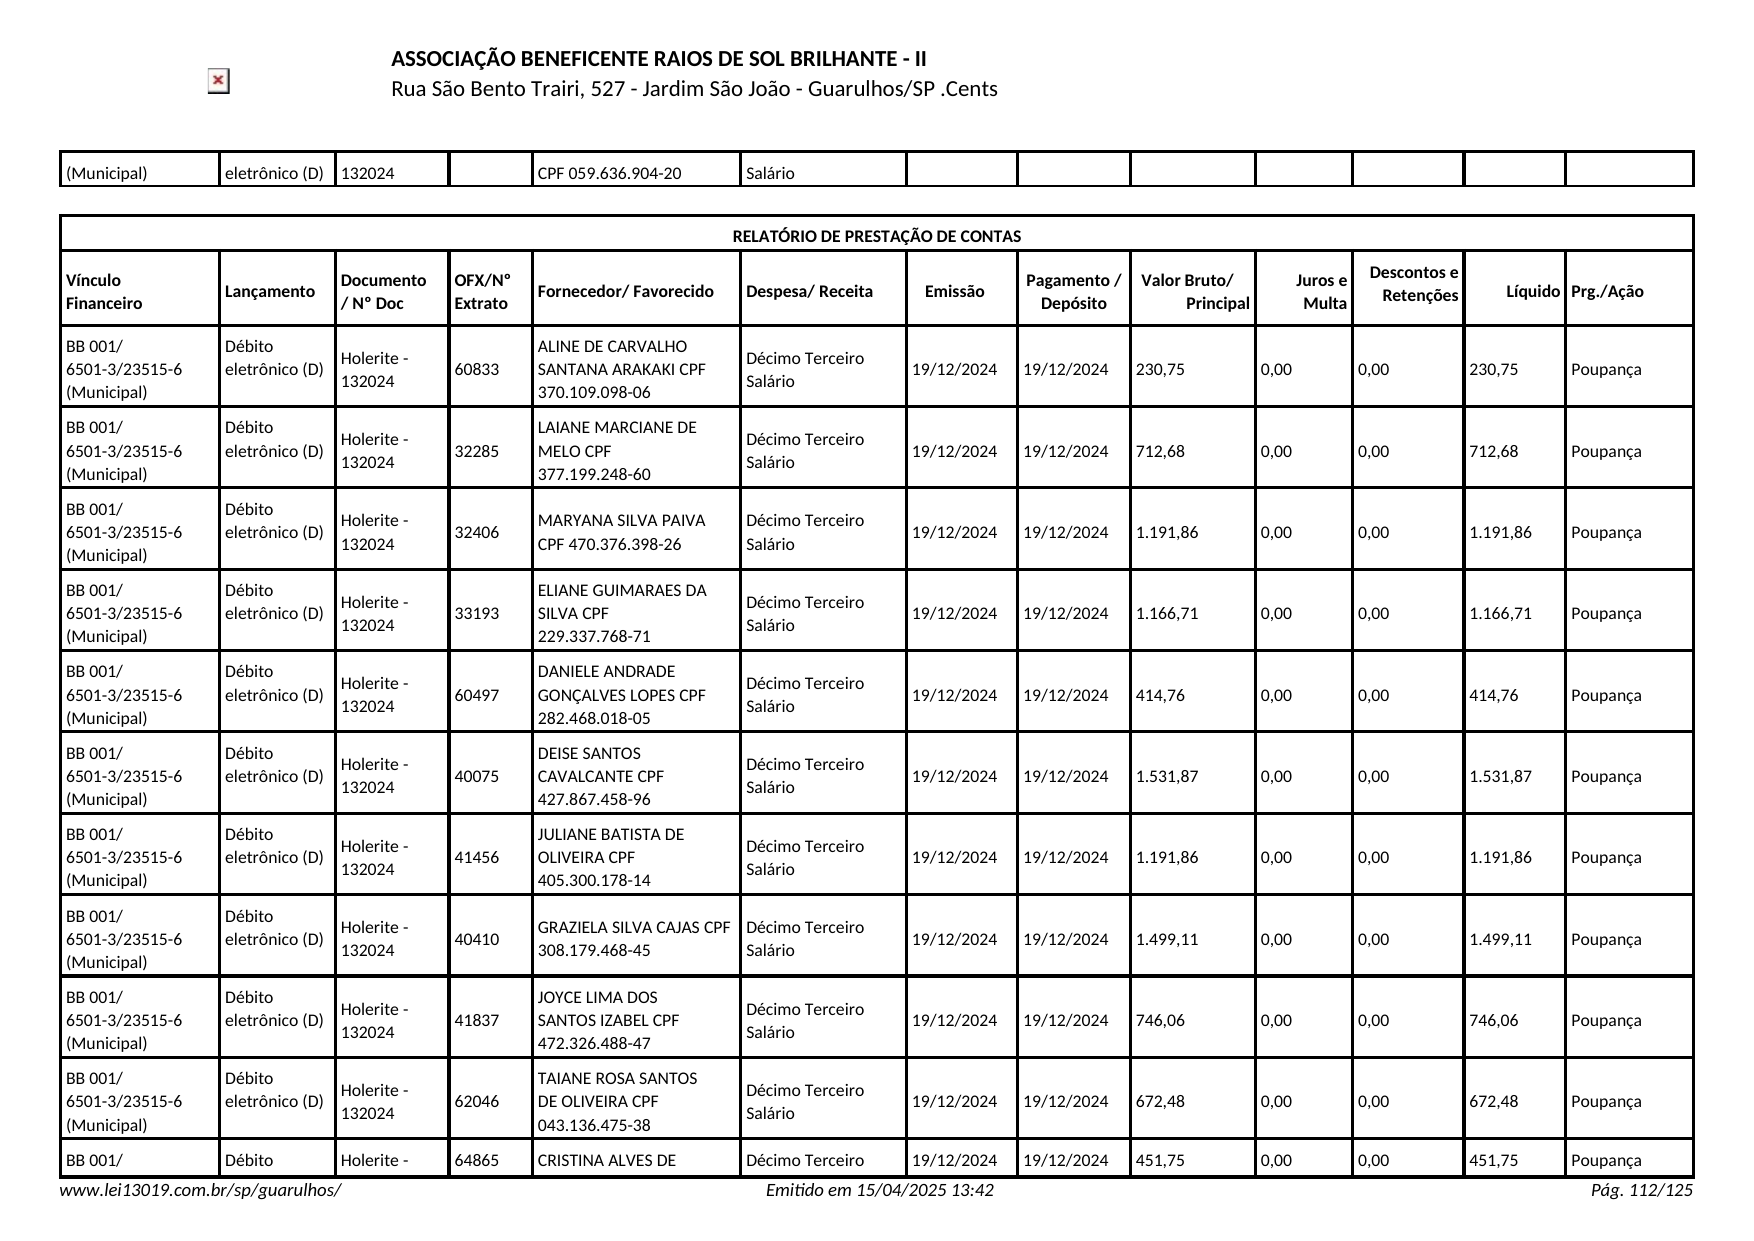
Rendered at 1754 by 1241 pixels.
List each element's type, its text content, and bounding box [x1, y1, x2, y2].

table_cell 19/12/2024 [1019, 815, 1129, 893]
table_cell Poupança [1567, 733, 1692, 812]
table_cell Poupança [1567, 489, 1692, 567]
table_cell 0,00 [1354, 978, 1462, 1056]
table_cell Pagamento / Depósito [1019, 252, 1129, 323]
table_cell 0,00 [1257, 978, 1351, 1056]
table_cell 41456 [451, 815, 531, 893]
table_cell Décimo Terceiro Salário [742, 327, 905, 405]
table_cell Holerite - 132024 [337, 408, 447, 486]
table_cell - 132024 [337, 153, 447, 185]
table_cell 0,00 [1257, 815, 1351, 893]
table_cell Poupança [1567, 978, 1692, 1056]
table_cell 451,75 [1132, 1140, 1254, 1175]
table_cell GRAZIELA SILVA CAJAS CPF 308.179.468-45 [534, 896, 739, 974]
table_cell Décimo Terceiro Salário [742, 571, 905, 649]
table_cell TAIANE ROSA SANTOS DE OLIVEIRA CPF 043.136.475-38 [534, 1059, 739, 1137]
table_cell 0,00 [1354, 1140, 1462, 1175]
table_cell 1.531,87 [1466, 733, 1564, 812]
table_cell Poupança [1567, 571, 1692, 649]
table_cell Poupança [1567, 1140, 1692, 1175]
table_cell Décimo Terceiro Salário [742, 408, 905, 486]
table_cell 33193 [451, 571, 531, 649]
table_cell OFX/Nº Extrato [451, 252, 531, 323]
table_cell 1.166,71 [1132, 571, 1254, 649]
table_cell 230,75 [1132, 327, 1254, 405]
table_cell 414,76 [1466, 652, 1564, 730]
table_cell (Municipal) [62, 153, 218, 185]
table_cell Poupança [1567, 408, 1692, 486]
table_cell 19/12/2024 [908, 1140, 1016, 1175]
table_cell 0,00 [1257, 1140, 1351, 1175]
table_cell Débito eletrônico (D) [221, 408, 334, 486]
table_cell 19/12/2024 [908, 571, 1016, 649]
table_cell 19/12/2024 [908, 408, 1016, 486]
table_cell Débito eletrônico (D) [221, 1059, 334, 1137]
table_cell eletrônico (D) [221, 153, 334, 185]
table_cell BB 001/ 6501-3/23515-6 (Municipal) [62, 571, 218, 649]
table_cell 1.499,11 [1466, 896, 1564, 974]
table_cell Poupança [1567, 1059, 1692, 1137]
table_cell 0,00 [1354, 327, 1462, 405]
table_cell Débito eletrônico (D) [221, 489, 334, 567]
table_cell Juros e Multa [1257, 252, 1351, 323]
table_cell [1257, 153, 1351, 185]
table_cell 0,00 [1354, 733, 1462, 812]
table_cell Descontos e Retenções [1354, 252, 1462, 323]
table_cell DEISE SANTOS CAVALCANTE CPF 427.867.458-96 [534, 733, 739, 812]
table_cell ELIANE GUIMARAES DA SILVA CPF 229.337.768-71 [534, 571, 739, 649]
table_cell 672,48 [1132, 1059, 1254, 1137]
table_cell DANIELE ANDRADE GONÇALVES LOPES CPF 282.468.018-05 [534, 652, 739, 730]
table_cell 19/12/2024 [908, 896, 1016, 974]
table_header RELATÓRIO DE PRESTAÇÃO DE CONTAS [62, 217, 1692, 249]
table_cell BB 001/ 6501-3/23515-6 (Municipal) [62, 815, 218, 893]
table_cell Débito [221, 1140, 334, 1175]
table_cell JULIANE BATISTA DE OLIVEIRA CPF 405.300.178-14 [534, 815, 739, 893]
table_cell 0,00 [1354, 408, 1462, 486]
table_cell Holerite - 132024 [337, 489, 447, 567]
table_cell 1.191,86 [1132, 815, 1254, 893]
table_cell Prg./Ação [1567, 252, 1692, 323]
table_cell Débito eletrônico (D) [221, 652, 334, 730]
table_cell Holerite - 132024 [337, 978, 447, 1056]
table_cell 19/12/2024 [1019, 652, 1129, 730]
table_cell 0,00 [1354, 896, 1462, 974]
table_cell Décimo Terceiro Salário [742, 978, 905, 1056]
table_cell Décimo Terceiro Salário [742, 652, 905, 730]
table_cell 19/12/2024 [908, 733, 1016, 812]
table_cell Holerite - 132024 [337, 1059, 447, 1137]
table_cell 0,00 [1354, 1059, 1462, 1137]
table_cell 0,00 [1257, 571, 1351, 649]
table_cell [1466, 153, 1564, 185]
table_cell Líquido [1466, 252, 1564, 323]
table_cell 0,00 [1257, 652, 1351, 730]
table_cell Décimo Terceiro Salário [742, 815, 905, 893]
table_cell [908, 153, 1016, 185]
table_cell 0,00 [1354, 815, 1462, 893]
table_cell Fornecedor/ Favorecido [534, 252, 739, 323]
table_cell 746,06 [1132, 978, 1254, 1056]
table_cell Décimo Terceiro Salário [742, 489, 905, 567]
table_cell Poupança [1567, 896, 1692, 974]
table_cell 19/12/2024 [1019, 978, 1129, 1056]
table_cell 712,68 [1132, 408, 1254, 486]
table_cell MARYANA SILVA PAIVA CPF 470.376.398-26 [534, 489, 739, 567]
table_cell 451,75 [1466, 1140, 1564, 1175]
table_cell CRISTINA ALVES DE [534, 1140, 739, 1175]
table_cell [1354, 153, 1462, 185]
table_cell ALINE DE CARVALHO SANTANA ARAKAKI CPF 370.109.098-06 [534, 327, 739, 405]
table_cell 19/12/2024 [908, 815, 1016, 893]
table_cell 19/12/2024 [1019, 1140, 1129, 1175]
table_cell Despesa/ Receita [742, 252, 905, 323]
table_cell Décimo Terceiro [742, 1140, 905, 1175]
table_cell Emissão [908, 252, 1016, 323]
table_cell Documento / Nº Doc [337, 252, 447, 323]
table_cell [451, 153, 531, 185]
table_cell Holerite [337, 1140, 447, 1175]
table_cell Salário [742, 153, 905, 185]
table_cell Valor Bruto/ Principal [1132, 252, 1254, 323]
table_cell 1.191,86 [1466, 815, 1564, 893]
table_cell 1.191,86 [1466, 489, 1564, 567]
table_cell CPF 059.636.904-20 [534, 153, 739, 185]
table_cell [1567, 153, 1692, 185]
table_cell 414,76 [1132, 652, 1254, 730]
table_cell 64865 [451, 1140, 531, 1175]
table_cell Débito eletrônico (D) [221, 327, 334, 405]
table_cell 40410 [451, 896, 531, 974]
table_cell BB 001/ 6501-3/23515-6 (Municipal) [62, 327, 218, 405]
table_cell 60833 [451, 327, 531, 405]
table_cell Lançamento [221, 252, 334, 323]
table_cell LAIANE MARCIANE DE MELO CPF 377.199.248-60 [534, 408, 739, 486]
table_cell 1.531,87 [1132, 733, 1254, 812]
table_cell 1.166,71 [1466, 571, 1564, 649]
table_cell 1.191,86 [1132, 489, 1254, 567]
table_cell 60497 [451, 652, 531, 730]
table_cell 19/12/2024 [908, 327, 1016, 405]
table_cell 41837 [451, 978, 531, 1056]
table_cell 0,00 [1257, 489, 1351, 567]
table_cell Vínculo Financeiro [62, 252, 218, 323]
table_cell Débito eletrônico (D) [221, 733, 334, 812]
table_cell Holerite - 132024 [337, 652, 447, 730]
table_cell 19/12/2024 [1019, 327, 1129, 405]
table_cell Décimo Terceiro Salário [742, 733, 905, 812]
table_cell JOYCE LIMA DOS SANTOS IZABEL CPF 472.326.488-47 [534, 978, 739, 1056]
table_cell Poupança [1567, 327, 1692, 405]
table_cell 0,00 [1257, 408, 1351, 486]
table_cell 19/12/2024 [908, 978, 1016, 1056]
table_cell 0,00 [1257, 1059, 1351, 1137]
table_cell BB 001/ 6501-3/23515-6 (Municipal) [62, 978, 218, 1056]
table_cell Débito eletrônico (D) [221, 978, 334, 1056]
table_cell 230,75 [1466, 327, 1564, 405]
table_cell [1019, 153, 1129, 185]
table_cell 0,00 [1257, 733, 1351, 812]
table_cell 19/12/2024 [908, 652, 1016, 730]
table_cell 0,00 [1354, 489, 1462, 567]
table_cell 32406 [451, 489, 531, 567]
table_cell Holerite - 132024 [337, 896, 447, 974]
table_cell Holerite - 132024 [337, 815, 447, 893]
table_cell Holerite - 132024 [337, 571, 447, 649]
table_cell BB 001/ 6501-3/23515-6 (Municipal) [62, 733, 218, 812]
table_cell 19/12/2024 [1019, 896, 1129, 974]
table_cell 0,00 [1257, 896, 1351, 974]
table_cell 0,00 [1257, 327, 1351, 405]
table_cell 32285 [451, 408, 531, 486]
table_cell 1.499,11 [1132, 896, 1254, 974]
table_cell 19/12/2024 [1019, 489, 1129, 567]
table_cell 19/12/2024 [1019, 733, 1129, 812]
table_cell Décimo Terceiro Salário [742, 1059, 905, 1137]
table_cell BB 001/ [62, 1140, 218, 1175]
table_cell Poupança [1567, 815, 1692, 893]
table_cell 19/12/2024 [908, 1059, 1016, 1137]
table_cell 0,00 [1354, 571, 1462, 649]
table_cell Holerite - 132024 [337, 733, 447, 812]
table_cell Débito eletrônico (D) [221, 571, 334, 649]
table_cell BB 001/ 6501-3/23515-6 (Municipal) [62, 408, 218, 486]
table_cell Débito eletrônico (D) [221, 896, 334, 974]
table_cell 62046 [451, 1059, 531, 1137]
table_cell BB 001/ 6501-3/23515-6 (Municipal) [62, 652, 218, 730]
table_cell Poupança [1567, 652, 1692, 730]
table_cell 746,06 [1466, 978, 1564, 1056]
table_cell 19/12/2024 [1019, 1059, 1129, 1137]
table_cell Décimo Terceiro Salário [742, 896, 905, 974]
table_cell Holerite - 132024 [337, 327, 447, 405]
table_cell BB 001/ 6501-3/23515-6 (Municipal) [62, 1059, 218, 1137]
table_cell 672,48 [1466, 1059, 1564, 1137]
table_cell Débito eletrônico (D) [221, 815, 334, 893]
table_cell 0,00 [1354, 652, 1462, 730]
table_cell BB 001/ 6501-3/23515-6 (Municipal) [62, 489, 218, 567]
table_cell 19/12/2024 [908, 489, 1016, 567]
table_cell 19/12/2024 [1019, 571, 1129, 649]
table_cell 19/12/2024 [1019, 408, 1129, 486]
table_cell [1132, 153, 1254, 185]
table_cell BB 001/ 6501-3/23515-6 (Municipal) [62, 896, 218, 974]
table_cell 40075 [451, 733, 531, 812]
table_cell 712,68 [1466, 408, 1564, 486]
